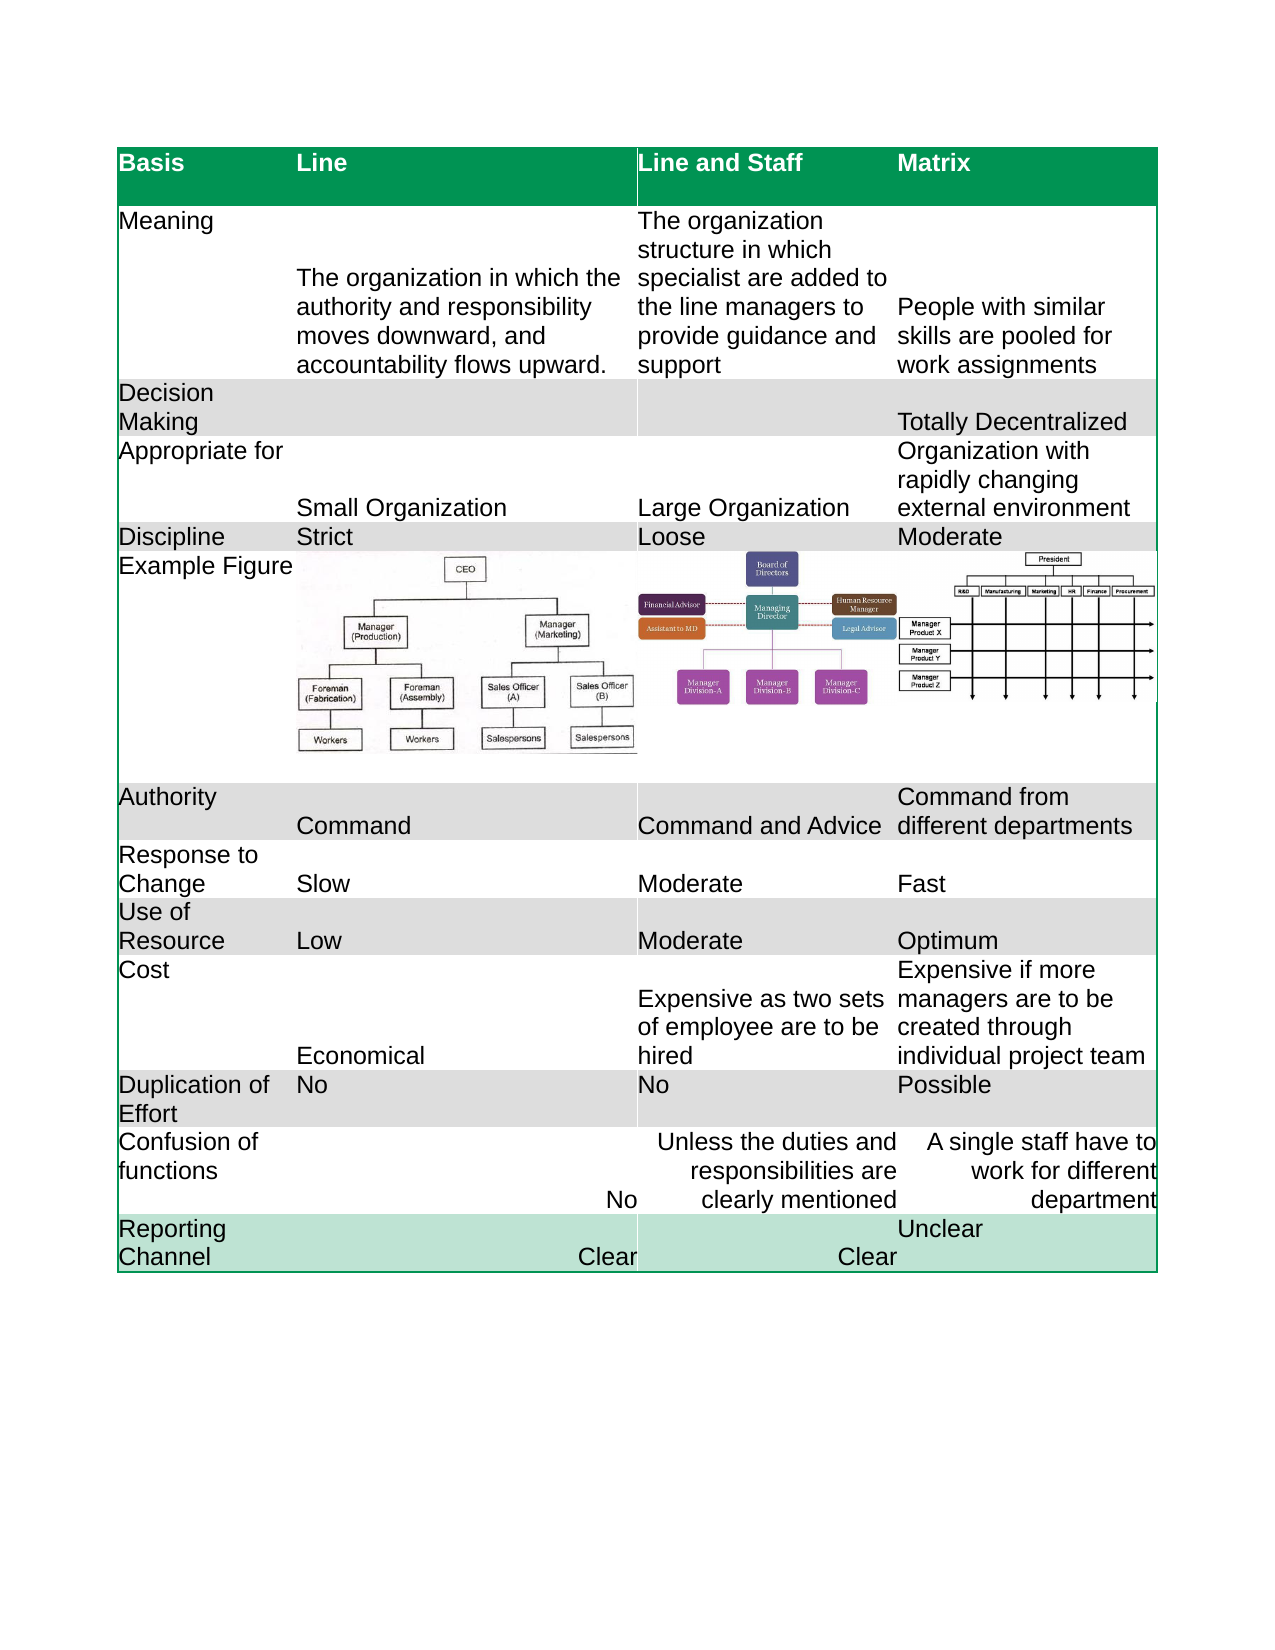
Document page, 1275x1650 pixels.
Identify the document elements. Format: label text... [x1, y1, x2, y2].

table_cell No [638, 1070, 897, 1127]
table_cell No [296, 1128, 637, 1214]
table_cell Reporting Channel [119, 1214, 296, 1271]
table_cell Clear [296, 1214, 637, 1271]
table_cell Appropriate for [119, 436, 296, 522]
table_cell [638, 379, 897, 436]
table_cell Use of Resource [119, 898, 296, 955]
table_cell Organization with rapidly changing external environment [897, 436, 1156, 522]
table_cell [897, 702, 1156, 782]
table_header Line [296, 148, 637, 206]
table_cell The organization structure in which specialist are added to the line managers to provide guidance and support [638, 206, 897, 378]
table_cell A single staff have to work for different department [897, 1128, 1156, 1214]
table_cell Meaning [119, 206, 296, 378]
table_header Line and Staff [638, 148, 897, 206]
table_cell Strict [296, 522, 637, 551]
table_cell Command and Advice [638, 783, 897, 840]
table_cell [296, 754, 637, 782]
table_cell Example Figure [119, 551, 296, 782]
table_cell Moderate [638, 898, 897, 955]
table_cell Command [296, 783, 637, 840]
table_cell Small Organization [296, 436, 637, 522]
table_cell Economical [296, 955, 637, 1070]
table_cell No [296, 1070, 637, 1127]
table_cell Decision Making [119, 379, 296, 436]
picture [296, 551, 1157, 754]
table_cell Unless the duties and responsibilities are clearly mentioned [638, 1128, 897, 1214]
table_cell Loose [638, 522, 897, 551]
table_cell Large Organization [638, 436, 897, 522]
table_header Basis [119, 148, 296, 206]
table_cell Totally Decentralized [897, 379, 1156, 436]
table_cell Authority [119, 783, 296, 840]
table_cell Cost [119, 955, 296, 1070]
table_cell Discipline [119, 522, 296, 551]
table_cell Fast [897, 840, 1156, 897]
table_cell Moderate [897, 522, 1156, 551]
table_cell Moderate [638, 840, 897, 897]
table_cell People with similar skills are pooled for work assignments [897, 206, 1156, 378]
table_cell Clear [638, 1214, 897, 1271]
table_cell Low [296, 898, 637, 955]
table_cell Confusion of functions [119, 1128, 296, 1214]
table_cell Possible [897, 1070, 1156, 1127]
table_cell [638, 706, 897, 782]
table_cell Optimum [897, 898, 1156, 955]
table_cell Expensive if more managers are to be created through individual project team [897, 955, 1156, 1070]
table_cell The organization in which the authority and responsibility moves downward, and accountability flows upward. [296, 206, 637, 378]
table_cell Expensive as two sets of employee are to be hired [638, 955, 897, 1070]
table_cell [296, 379, 637, 436]
table_cell Unclear [897, 1214, 1156, 1271]
table_cell Command from different departments [897, 783, 1156, 840]
table_cell Duplication of Effort [119, 1070, 296, 1127]
table_cell Slow [296, 840, 637, 897]
table_cell Response to Change [119, 840, 296, 897]
table_header Matrix [897, 148, 1156, 206]
